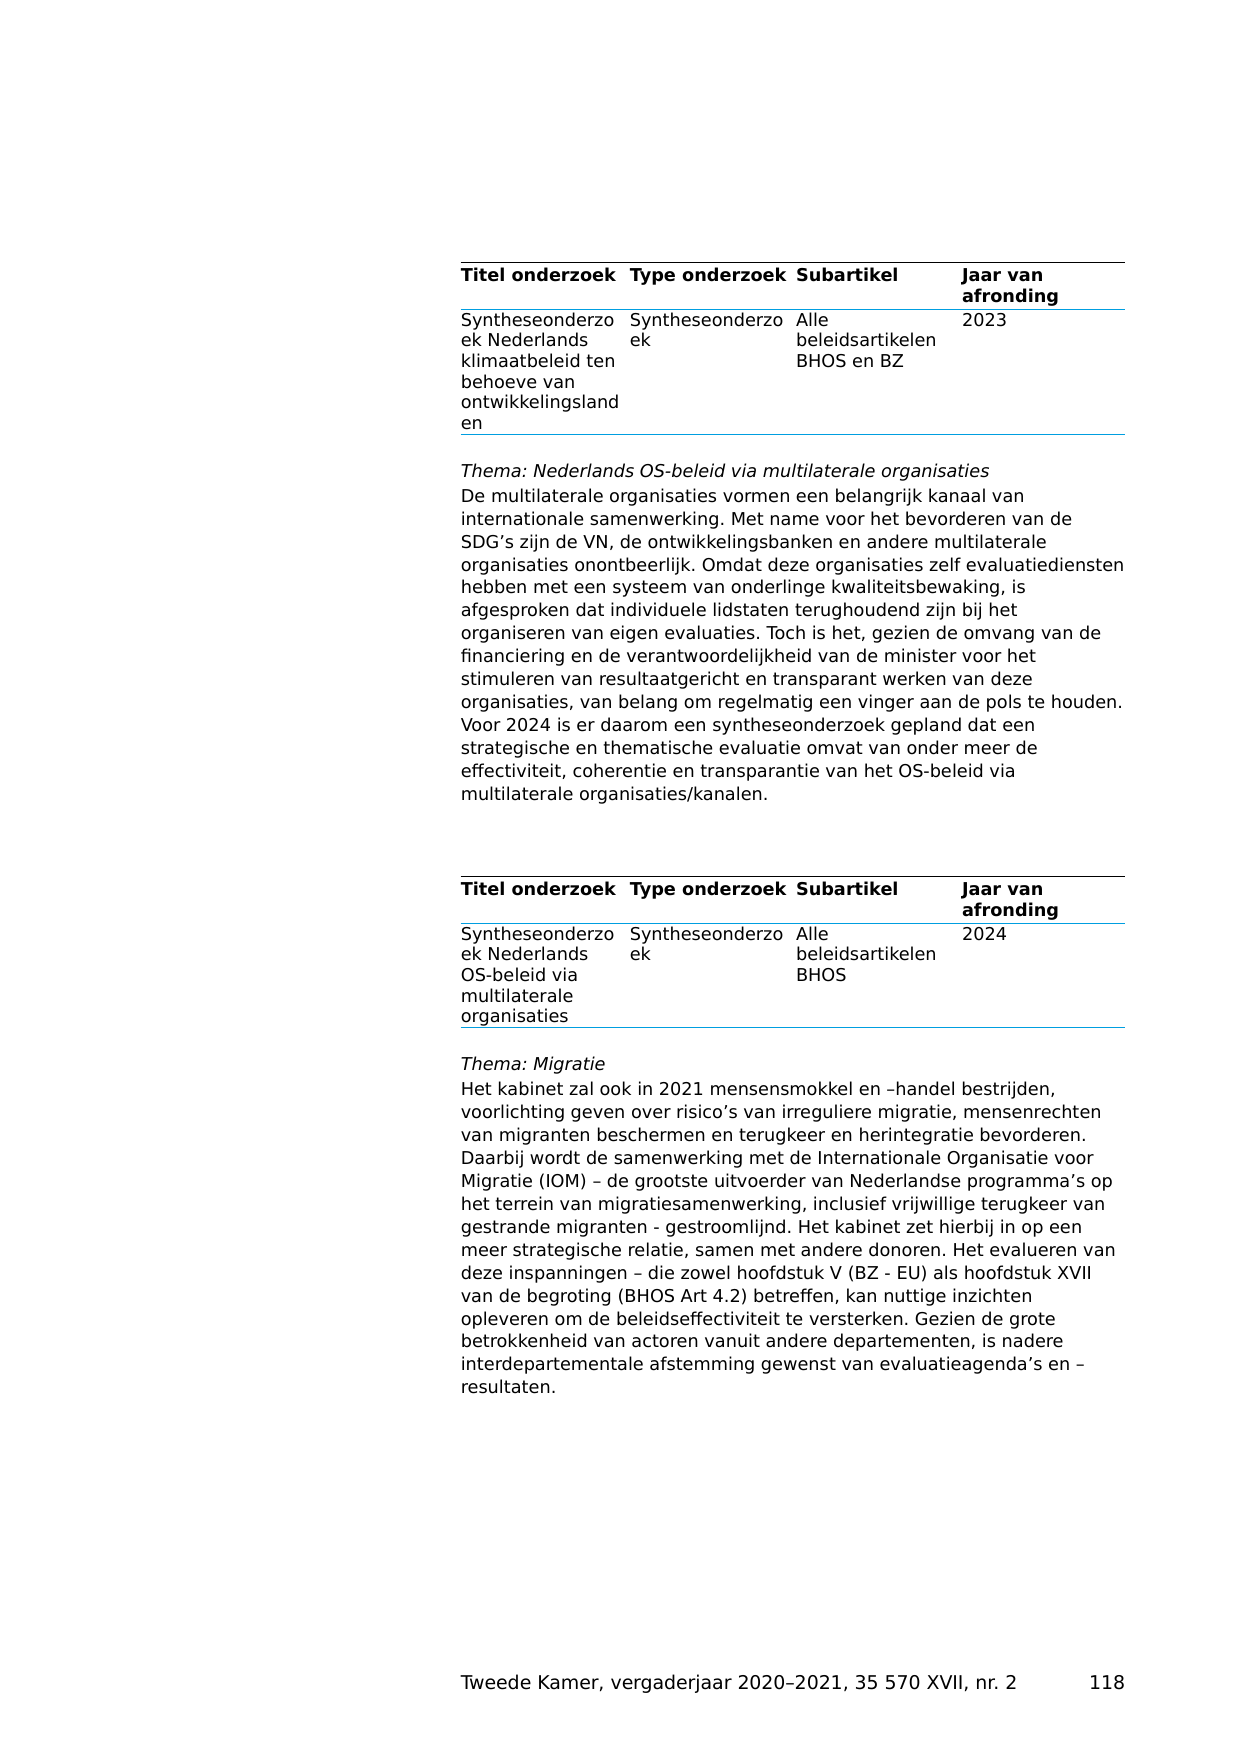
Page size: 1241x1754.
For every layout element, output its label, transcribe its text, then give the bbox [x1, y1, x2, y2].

table_cell Jaar van afronding [959, 263, 1125, 309]
table_cell Type onderzoek [627, 877, 793, 923]
table_cell 2023 [959, 310, 1125, 433]
text Thema: Migratie [461, 1052, 1125, 1075]
table_cell Jaar van afronding [959, 877, 1125, 923]
table_cell Subartikel [793, 263, 959, 309]
table_header Tabel 30 Overzicht lopende en geplande evaluaties en overig onderzoek voor het thema Klimaatbeleid ten behoeve van ontwikkelingslanden [461, 191, 1125, 262]
text Thema: Nederlands OS-beleid via multilaterale organisaties [461, 459, 1125, 482]
table_cell Type onderzoek [627, 263, 793, 309]
table_cell Syntheseonderzoek [627, 924, 793, 1027]
text De multilaterale organisaties vormen een belangrijk kanaal van internationale samenwerking. Met name voor het bevorderen van de SDG’s zijn de VN, de ontwikkelingsbanken en andere multilaterale organisaties onontbeerlijk. Omdat deze organisaties zelf evaluatiediensten hebben met een systeem van onderlinge kwaliteitsbewaking, is afgesproken dat individuele lidstaten terughoudend zijn bij het organiseren van eigen evaluaties. Toch is het, gezien de omvang van de financiering en de verantwoordelijkheid van de minister voor het stimuleren van resultaatgericht en transparant werken van deze organisaties, van belang om regelmatig een vinger aan de pols te houden. Voor 2024 is er daarom een syntheseonderzoek gepland dat een strategische en thematische evaluatie omvat van onder meer de effectiviteit, coherentie en transparantie van het OS-beleid via multilaterale organisaties/kanalen. [461, 484, 1125, 805]
table_cell 2024 [959, 924, 1125, 1027]
table_cell Alle beleidsartikelen BHOS en BZ [793, 310, 959, 433]
table_cell Syntheseonderzoek Nederlands OS-beleid via multilaterale organisaties [461, 924, 627, 1027]
table_header Tabel 31 Overzicht evaluaties en overig onderzoek voor het thema Nederlands OS-beleid via multilaterale organisaties [461, 828, 1125, 876]
table_cell Alle beleidsartikelen BHOS [793, 924, 959, 1027]
text Het kabinet zal ook in 2021 mensensmokkel en –handel bestrijden, voorlichting geven over risico’s van irreguliere migratie, mensenrechten van migranten beschermen en terugkeer en herintegratie bevorderen. Daarbij wordt de samenwerking met de Internationale Organisatie voor Migratie (IOM) – de grootste uitvoerder van Nederlandse programma’s op het terrein van migratiesamenwerking, inclusief vrijwillige terugkeer van gestrande migranten - gestroomlijnd. Het kabinet zet hierbij in op een meer strategische relatie, samen met andere donoren. Het evalueren van deze inspanningen – die zowel hoofdstuk V (BZ - EU) als hoofdstuk XVII van de begroting (BHOS Art 4.2) betreffen, kan nuttige inzichten opleveren om de beleidseffectiviteit te versterken. Gezien de grote betrokkenheid van actoren vanuit andere departementen, is nadere interdepartementale afstemming gewenst van evaluatieagenda’s en –resultaten. [461, 1077, 1125, 1398]
table_cell Subartikel [793, 877, 959, 923]
table_cell Titel onderzoek [461, 877, 627, 923]
table_cell Syntheseonderzoek Nederlands klimaatbeleid ten behoeve van ontwikkelingslanden [461, 310, 627, 433]
table_cell Syntheseonderzoek [627, 310, 793, 433]
table_cell Titel onderzoek [461, 263, 627, 309]
